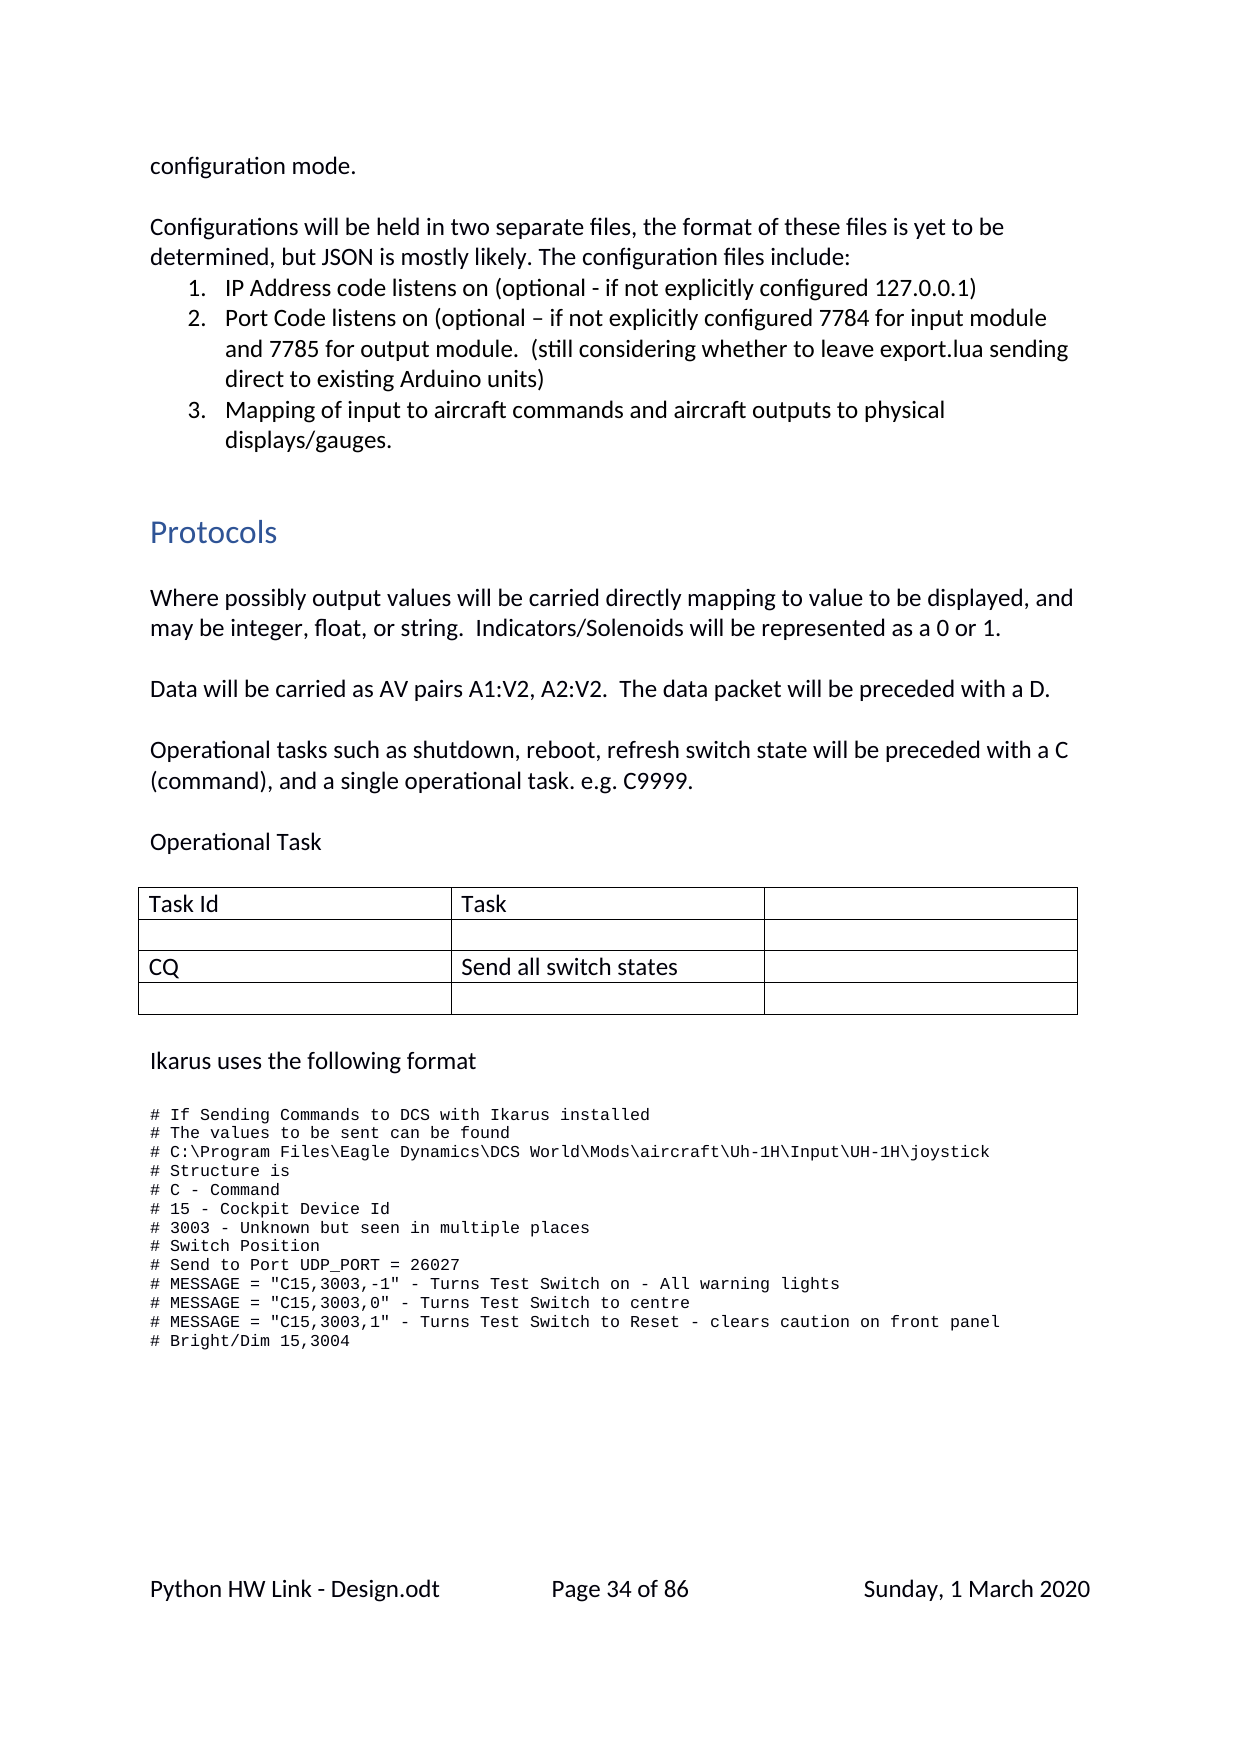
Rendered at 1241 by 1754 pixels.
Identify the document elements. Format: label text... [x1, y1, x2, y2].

text # Switch Position [150, 1238, 1090, 1257]
text # 3003 - Unknown but seen in multiple places [150, 1219, 1090, 1238]
text Where possibly output values will be carried directly mapping to value to be displayed, and may be integer, float, or string. Indicators/Solenoids will be represented as a 0 or 1. [150, 582, 1090, 643]
table_cell [139, 983, 451, 1013]
list IP Address code listens on (optional - if not explicitly configured 127.0.0.1) [187, 272, 1090, 303]
table_header [765, 888, 1077, 919]
table_cell [765, 983, 1077, 1013]
text Ikarus uses the following format [150, 1045, 1090, 1076]
table_cell [452, 983, 764, 1013]
table_cell [139, 920, 451, 950]
text # Bright/Dim 15,3004 [150, 1332, 1090, 1351]
text Operational Task [150, 826, 1090, 857]
text # Structure is [150, 1163, 1090, 1181]
text # 15 - Cockpit Device Id [150, 1200, 1090, 1219]
table_cell CQ [139, 951, 451, 982]
text # MESSAGE = "C15,3003,0" - Turns Test Switch to centre [150, 1294, 1090, 1313]
text Data will be carried as AV pairs A1:V2, A2:V2. The data packet will be preceded with a D. [150, 673, 1090, 704]
list Port Code listens on (optional – if not explicitly configured 7784 for input module and 7785 for output module. (still considering whether to leave export.lua sending direct to existing Arduino units) [187, 303, 1090, 394]
text # Send to Port UDP_PORT = 26027 [150, 1257, 1090, 1276]
subtitle Protocols [150, 511, 1090, 551]
text # If Sending Commands to DCS with Ikarus installed [150, 1106, 1090, 1125]
text Configurations will be held in two separate files, the format of these files is yet to be determined, but JSON is mostly likely. The configuration files include: [150, 211, 1090, 272]
table_header Task [452, 888, 764, 919]
text Operational tasks such as shutdown, reboot, refresh switch state will be preceded with a C (command), and a single operational task. e.g. C9999. [150, 734, 1090, 796]
table_cell [452, 920, 764, 950]
table_cell [765, 951, 1077, 982]
text # C - Command [150, 1181, 1090, 1200]
table_cell [765, 920, 1077, 950]
text # MESSAGE = "C15,3003,1" - Turns Test Switch to Reset - clears caution on front panel [150, 1313, 1090, 1332]
list Mapping of input to aircraft commands and aircraft outputs to physical displays/gauges. [187, 394, 1090, 455]
text # MESSAGE = "C15,3003,-1" - Turns Test Switch on - All warning lights [150, 1276, 1090, 1294]
text # C:\Program Files\Eagle Dynamics\DCS World\Mods\aircraft\Uh-1H\Input\UH-1H\joystick [150, 1144, 1090, 1163]
table_cell Send all switch states [452, 951, 764, 982]
text configuration mode. [150, 150, 1090, 181]
text # The values to be sent can be found [150, 1125, 1090, 1144]
table_header Task Id [139, 888, 451, 919]
